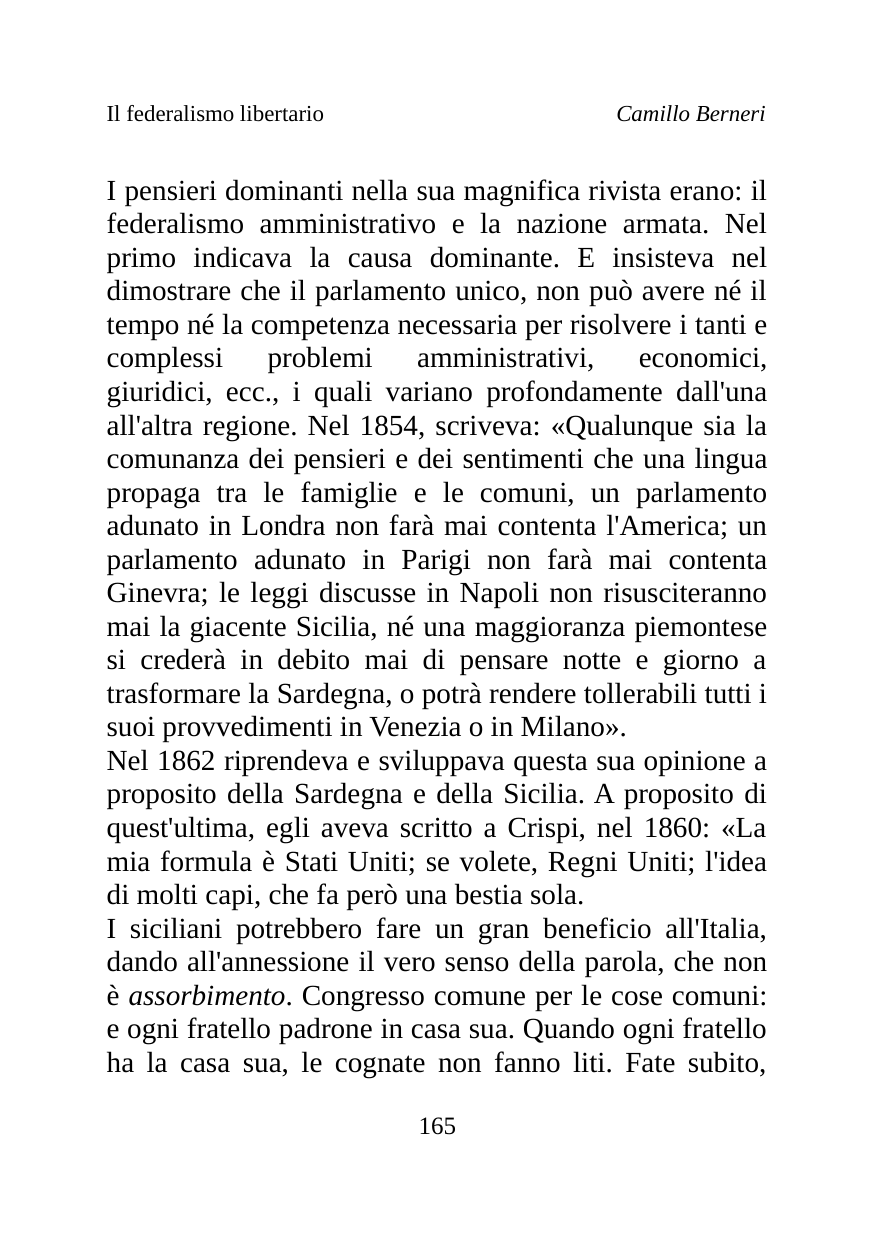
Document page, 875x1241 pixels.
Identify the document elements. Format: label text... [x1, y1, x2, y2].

text I siciliani potrebbero fare un gran beneficio all'Italia, dando all'annessione il vero senso della parola, che non è assorbimento. Congresso comune per le cose comuni: e ogni fratello padrone in casa sua. Quando ogni fratello ha la casa sua, le cognate non fanno liti. Fate subito, [106, 911, 768, 1078]
text I pensieri dominanti nella sua magnifica rivista erano: il federalismo amministrativo e la nazione armata. Nel primo indicava la causa dominante. E insisteva nel dimostrare che il parlamento unico, non può avere né il tempo né la competenza necessaria per risolvere i tanti e complessi problemi amministrativi, economici, giuridici, ecc., i quali variano profondamente dall'una all'altra regione. Nel 1854, scriveva: «Qualunque sia la comunanza dei pensieri e dei sentimenti che una lingua propaga tra le famiglie e le comuni, un parlamento adunato in Londra non farà mai contenta l'America; un parlamento adunato in Parigi non farà mai contenta Ginevra; le leggi discusse in Napoli non risusciteranno mai la giacente Sicilia, né una maggioranza piemontese si crederà in debito mai di pensare notte e giorno a trasformare la Sardegna, o potrà rendere tollerabili tutti i suoi provvedimenti in Venezia o in Milano». [106, 173, 768, 743]
text Nel 1862 riprendeva e sviluppava questa sua opinione a proposito della Sardegna e della Sicilia. A proposito di quest'ultima, egli aveva scritto a Crispi, nel 1860: «La mia formula è Stati Uniti; se volete, Regni Uniti; l'idea di molti capi, che fa però una bestia sola. [106, 743, 768, 911]
